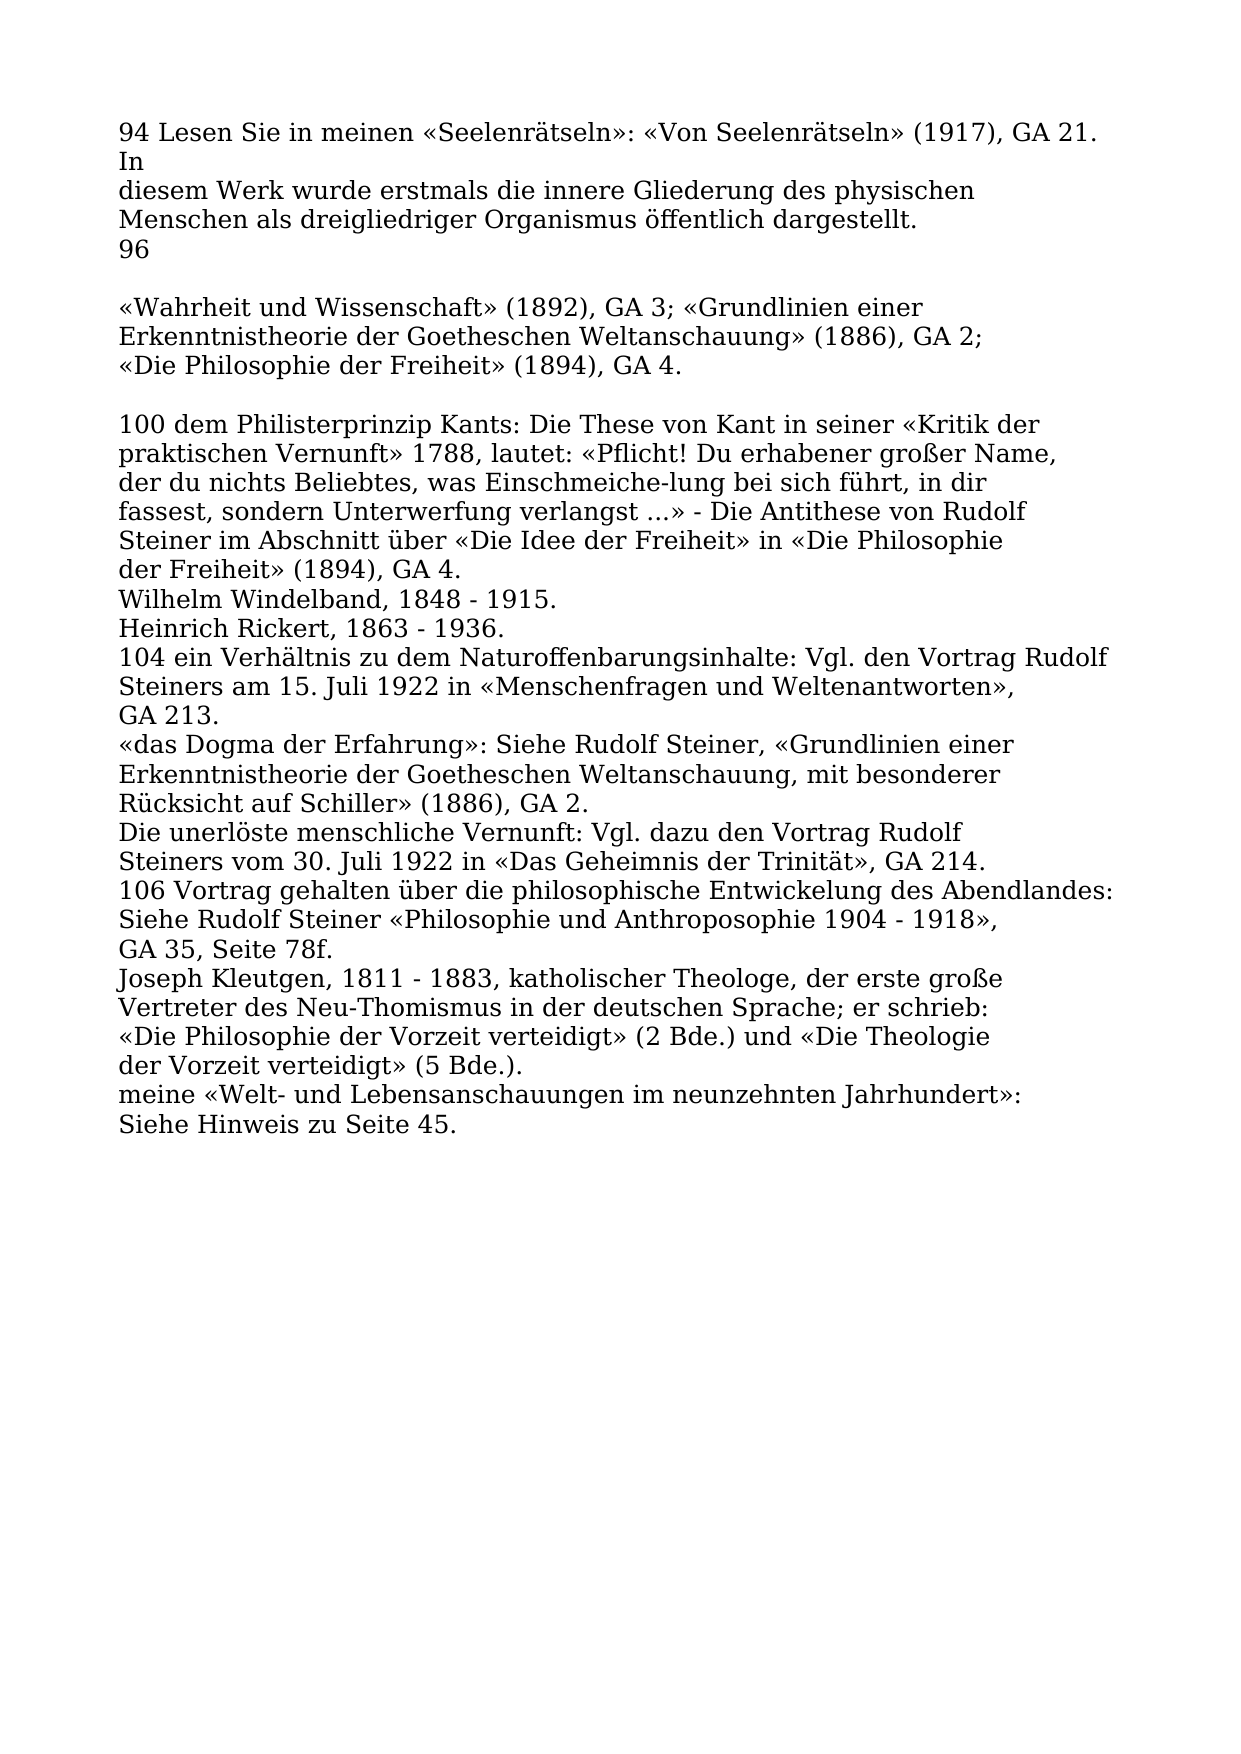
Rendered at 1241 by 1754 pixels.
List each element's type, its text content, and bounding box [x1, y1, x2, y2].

text Joseph Kleutgen, 1811 - 1883, katholischer Theologe, der erste große [118, 964, 1122, 993]
text Wilhelm Windelband, 1848 - 1915. [118, 585, 1122, 614]
text Rücksicht auf Schiller» (1886), GA 2. [118, 789, 1122, 818]
text 94 Lesen Sie in meinen «Seelenrätseln»: «Von Seelenrätseln» (1917), GA 21. In [118, 118, 1122, 176]
text Siehe Rudolf Steiner «Philosophie und Anthroposophie 1904 - 1918», [118, 906, 1122, 935]
text Vertreter des Neu-Thomismus in der deutschen Sprache; er schrieb: [118, 993, 1122, 1022]
text Steiners am 15. Juli 1922 in «Menschenfragen und Weltenantworten», [118, 672, 1122, 701]
text GA 35, Seite 78f. [118, 935, 1122, 964]
text Siehe Hinweis zu Seite 45. [118, 1110, 1122, 1139]
text der du nichts Beliebtes, was Einschmeiche-lung bei sich führt, in dir [118, 468, 1122, 497]
text «Wahrheit und Wissenschaft» (1892), GA 3; «Grundlinien einer [118, 293, 1122, 322]
text 106 Vortrag gehalten über die philosophische Entwickelung des Abendlandes: [118, 876, 1122, 906]
text GA 213. [118, 701, 1122, 731]
text Steiner im Abschnitt über «Die Idee der Freiheit» in «Die Philosophie [118, 526, 1122, 556]
text der Vorzeit verteidigt» (5 Bde.). [118, 1051, 1122, 1081]
text der Freiheit» (1894), GA 4. [118, 556, 1122, 585]
text «das Dogma der Erfahrung»: Siehe Rudolf Steiner, «Grundlinien einer [118, 731, 1122, 760]
text Erkenntnistheorie der Goetheschen Weltanschauung» (1886), GA 2; [118, 322, 1122, 351]
text Steiners vom 30. Juli 1922 in «Das Geheimnis der Trinität», GA 214. [118, 847, 1122, 876]
text Menschen als dreigliedriger Organismus öffentlich dargestellt. [118, 206, 1122, 235]
text praktischen Vernunft» 1788, lautet: «Pflicht! Du erhabener großer Name, [118, 439, 1122, 468]
text «Die Philosophie der Freiheit» (1894), GA 4. [118, 351, 1122, 381]
text 104 ein Verhältnis zu dem Naturoffenbarungsinhalte: Vgl. den Vortrag Rudolf [118, 643, 1122, 672]
text Heinrich Rickert, 1863 - 1936. [118, 614, 1122, 643]
text «Die Philosophie der Vorzeit verteidigt» (2 Bde.) und «Die Theologie [118, 1022, 1122, 1051]
text meine «Welt- und Lebensanschauungen im neunzehnten Jahrhundert»: [118, 1081, 1122, 1110]
text 96 [118, 235, 1122, 264]
text Erkenntnistheorie der Goetheschen Weltanschauung, mit besonderer [118, 760, 1122, 789]
text fassest, sondern Unterwerfung verlangst ...» - Die Antithese von Rudolf [118, 497, 1122, 526]
text diesem Werk wurde erstmals die innere Gliederung des physischen [118, 176, 1122, 206]
text Die unerlöste menschliche Vernunft: Vgl. dazu den Vortrag Rudolf [118, 818, 1122, 847]
text 100 dem Philisterprinzip Kants: Die These von Kant in seiner «Kritik der [118, 410, 1122, 439]
